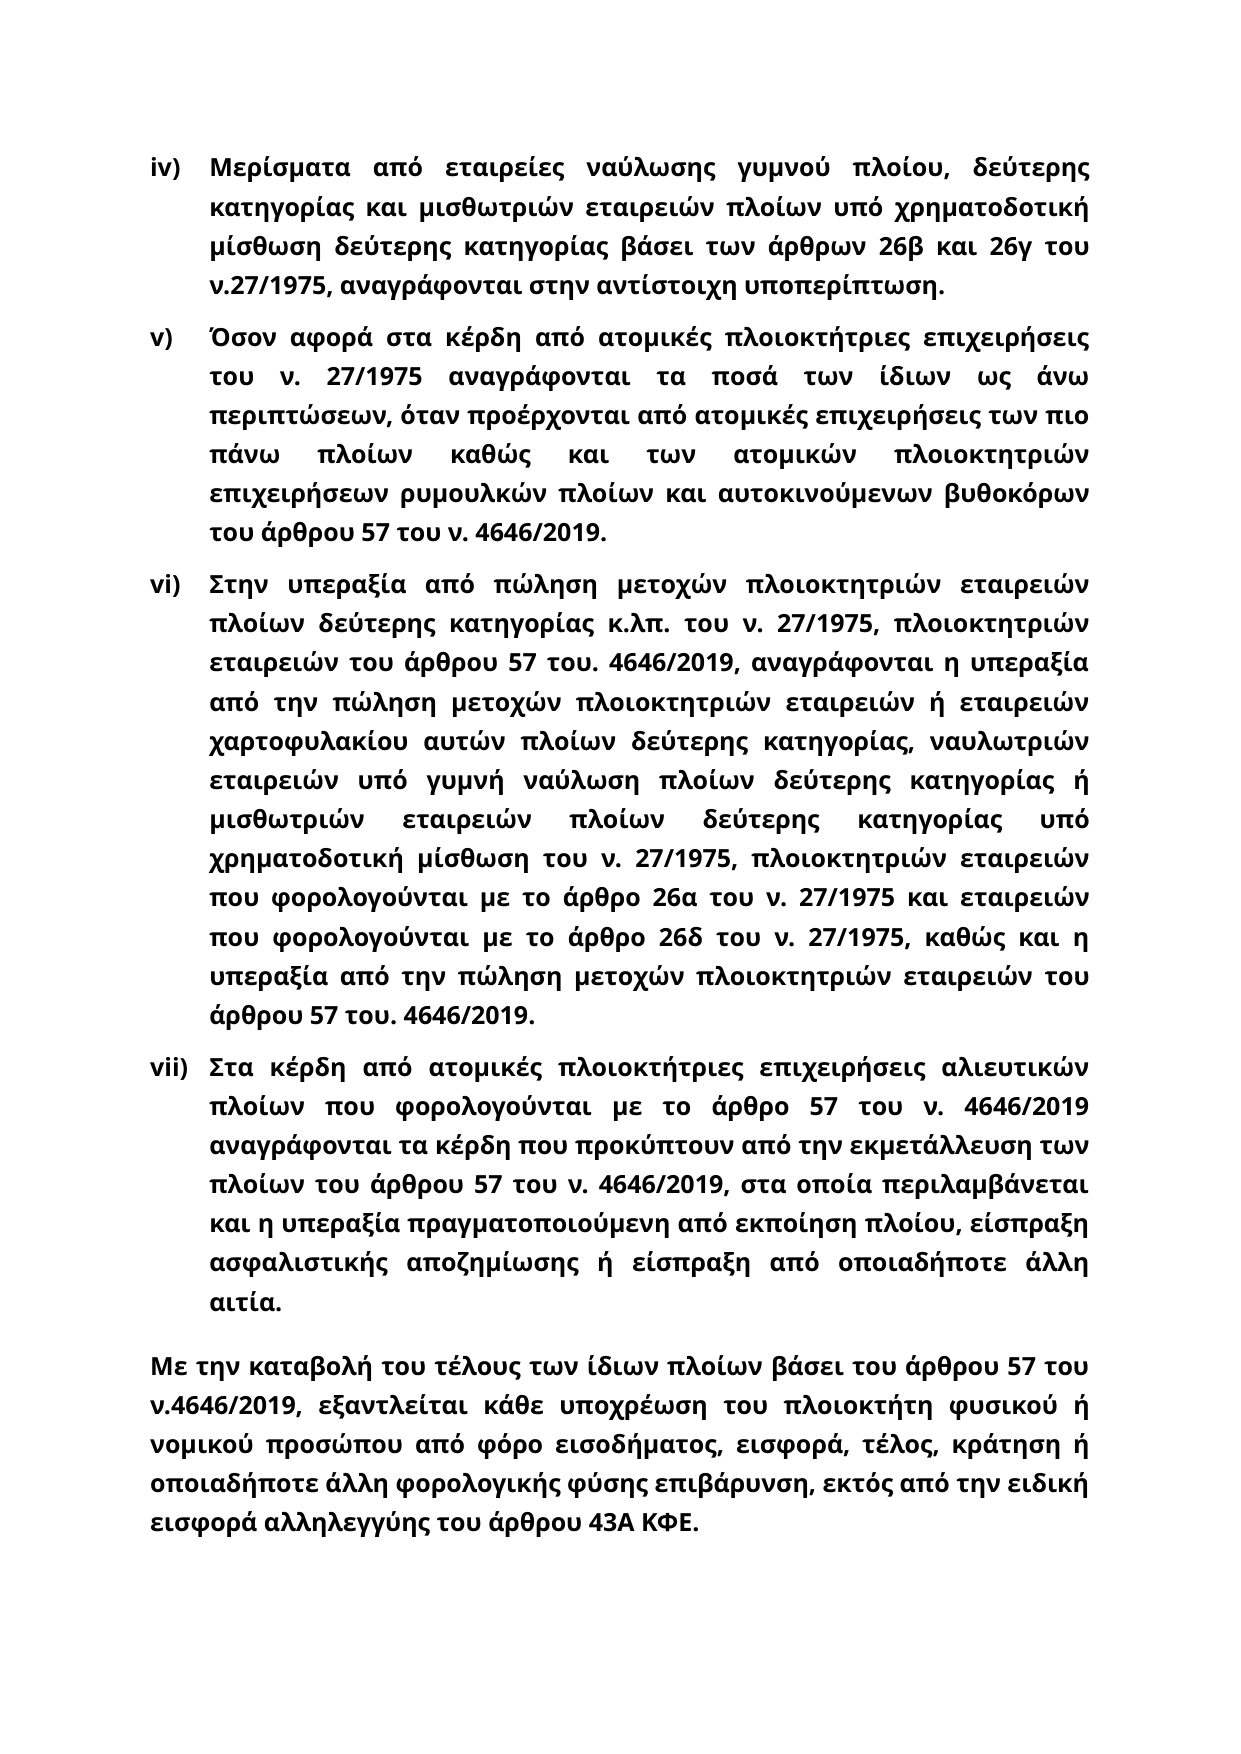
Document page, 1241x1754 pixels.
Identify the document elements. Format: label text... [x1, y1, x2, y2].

list v) Όσον αφορά στα κέρδη από ατομικές πλοιοκτήτριες επιχειρήσεις του ν. 27/1975 αναγράφονται τα ποσά των ίδιων ως άνω περιπτώσεων, όταν προέρχονται από ατομικές επιχειρήσεις των πιο πάνω πλοίων καθώς και των ατομικών πλοιοκτητριών επιχειρήσεων ρυμουλκών πλοίων και αυτοκινούμενων βυθοκόρων του άρθρου 57 του ν. 4646/2019. [150, 319, 1090, 549]
list vi) Στην υπεραξία από πώληση μετοχών πλοιοκτητριών εταιρειών πλοίων δεύτερης κατηγορίας κ.λπ. του ν. 27/1975, πλοιοκτητριών εταιρειών του άρθρου 57 του. 4646/2019, αναγράφονται η υπεραξία από την πώληση μετοχών πλοιοκτητριών εταιρειών ή εταιρειών χαρτοφυλακίου αυτών πλοίων δεύτερης κατηγορίας, ναυλωτριών εταιρειών υπό γυμνή ναύλωση πλοίων δεύτερης κατηγορίας ή μισθωτριών εταιρειών πλοίων δεύτερης κατηγορίας υπό χρηματοδοτική μίσθωση του ν. 27/1975, πλοιοκτητριών εταιρειών που φορολογούνται με το άρθρο 26α του ν. 27/1975 και εταιρειών που φορολογούνται με το άρθρο 26δ του ν. 27/1975, καθώς και η υπεραξία από την πώληση μετοχών πλοιοκτητριών εταιρειών του άρθρου 57 του. 4646/2019. [150, 567, 1090, 1032]
list iv) Μερίσματα από εταιρείες ναύλωσης γυμνού πλοίου, δεύτερης κατηγορίας και μισθωτριών εταιρειών πλοίων υπό χρηματοδοτική μίσθωση δεύτερης κατηγορίας βάσει των άρθρων 26β και 26γ του ν.27/1975, αναγράφονται στην αντίστοιχη υποπερίπτωση. [150, 150, 1090, 302]
list vii) Στα κέρδη από ατομικές πλοιοκτήτριες επιχειρήσεις αλιευτικών πλοίων που φορολογούνται με το άρθρο 57 του ν. 4646/2019 αναγράφονται τα κέρδη που προκύπτουν από την εκμετάλλευση των πλοίων του άρθρου 57 του ν. 4646/2019, στα οποία περιλαμβάνεται και η υπεραξία πραγματοποιούμενη από εκποίηση πλοίου, είσπραξη ασφαλιστικής αποζημίωσης ή είσπραξη από οποιαδήποτε άλλη αιτία. [150, 1049, 1090, 1318]
text Με την καταβολή του τέλους των ίδιων πλοίων βάσει του άρθρου 57 του ν.4646/2019, εξαντλείται κάθε υποχρέωση του πλοιοκτήτη φυσικού ή νομικού προσώπου από φόρο εισοδήματος, εισφορά, τέλος, κράτηση ή οποιαδήποτε άλλη φορολογικής φύσης επιβάρυνση, εκτός από την ειδική εισφορά αλληλεγγύης του άρθρου 43Α ΚΦΕ. [150, 1348, 1090, 1539]
